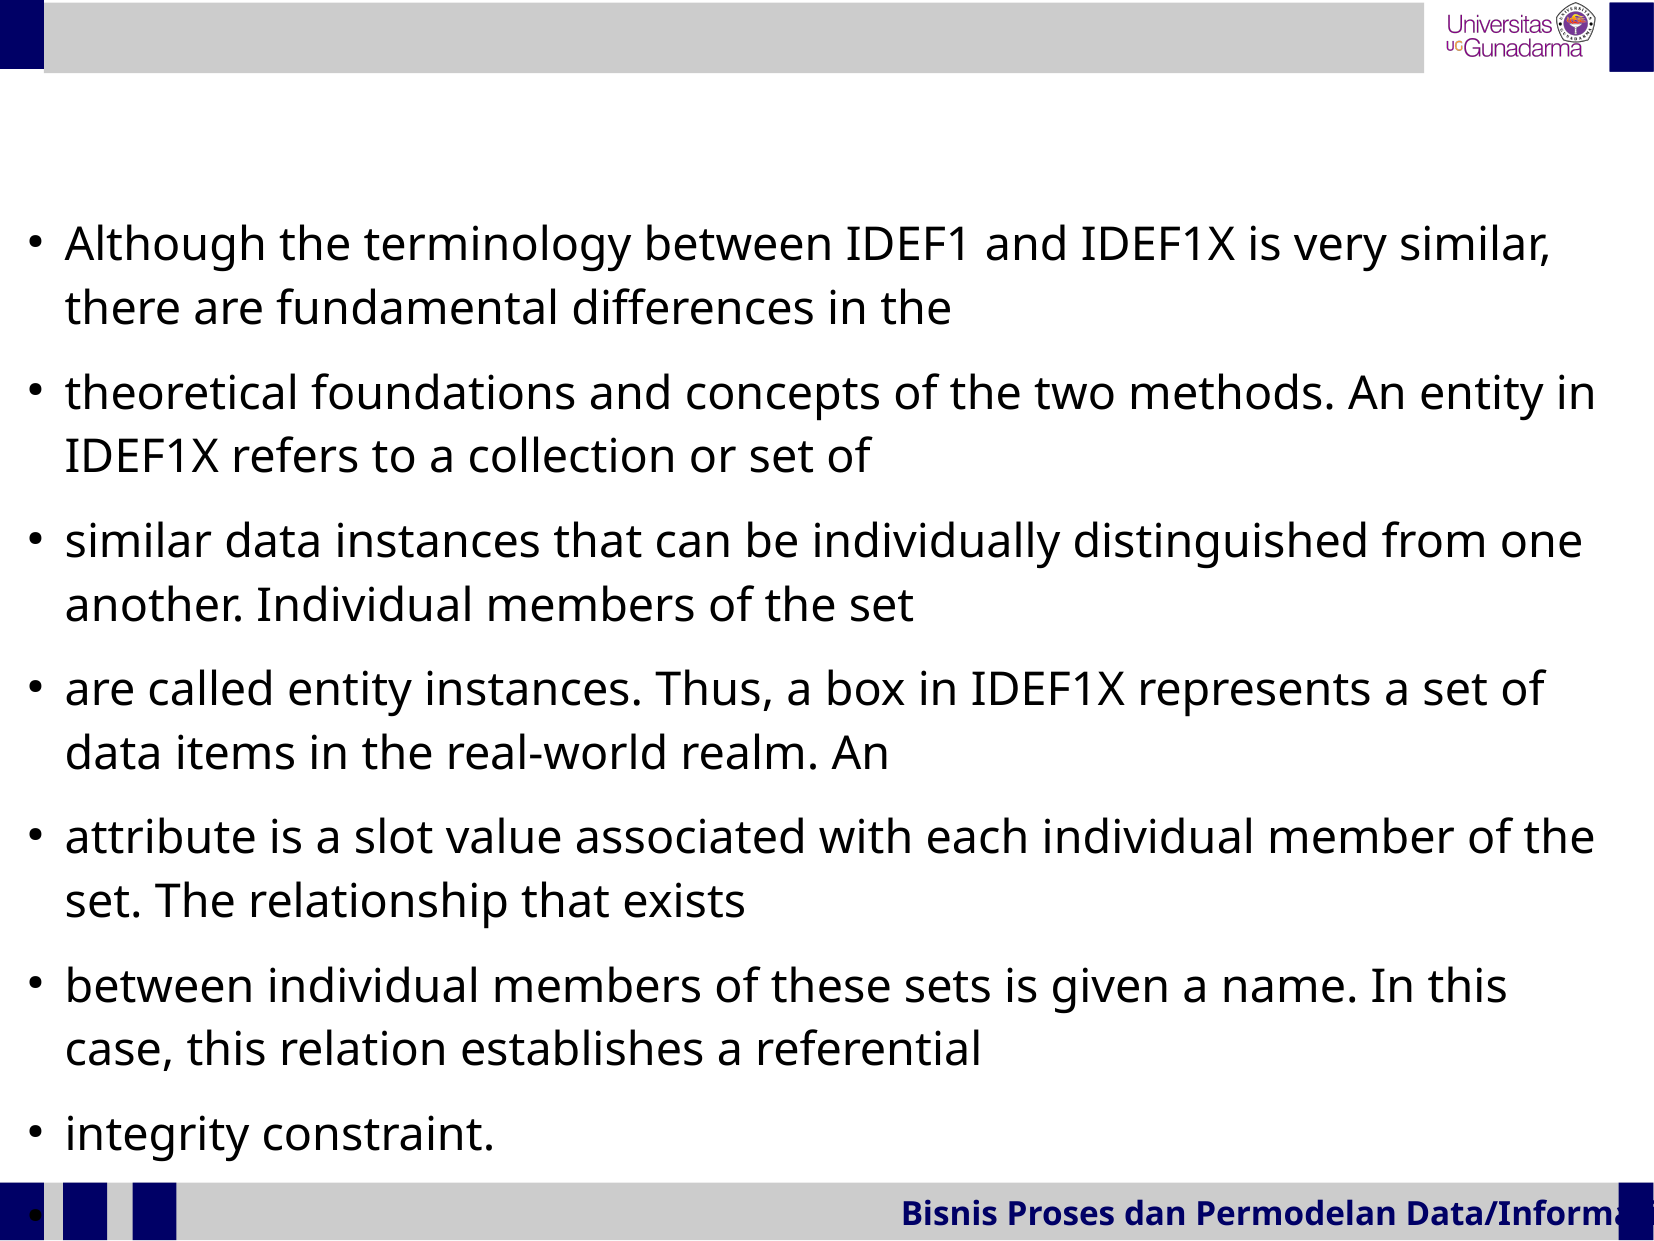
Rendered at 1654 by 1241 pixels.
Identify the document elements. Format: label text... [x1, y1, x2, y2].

picture [1437, 2, 1610, 62]
list Although the terminology between IDEF1 and IDEF1X is very similar, there are fundamental differences in the theoretical foundations and concepts of the two methods. An entity in IDEF1X refers to a collection or set of similar data instances that can be individually distinguished from one another. Individual members of the set are called entity instances. Thus, a box in IDEF1X represents a set of data items in the real-world realm. An attribute is a slot value associated with each individual member of the set. The relationship that exists between individual members of these sets is given a name. In this case, this relation establishes a referential integrity constraint. [14, 210, 1630, 1171]
